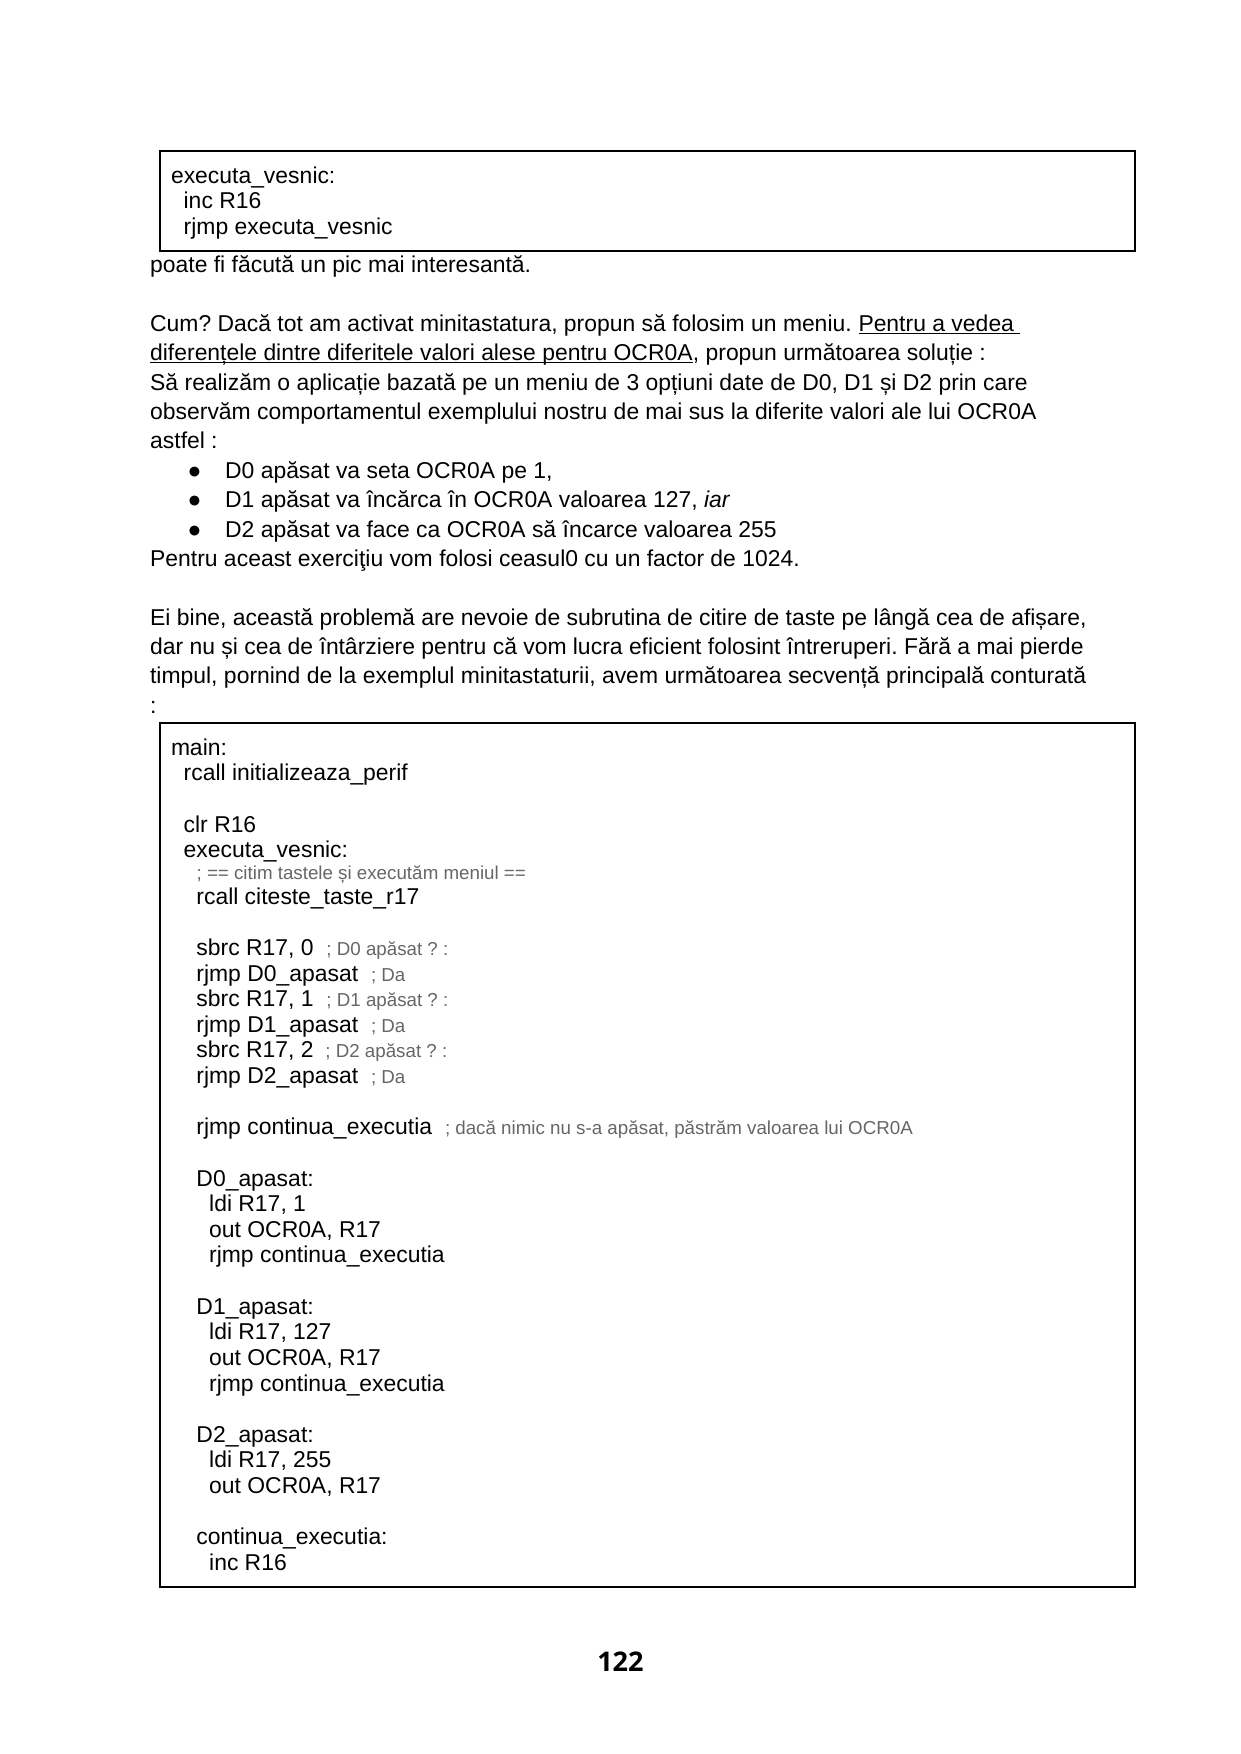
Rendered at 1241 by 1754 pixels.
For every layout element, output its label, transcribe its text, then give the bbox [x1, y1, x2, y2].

text Cum? Dacă tot am activat minitastatura, propun să folosim un meniu. Pentru a vedea diferențele dintre diferitele valori alese pentru OCR0A, propun următoarea soluție : [150, 311, 1091, 366]
text Să realizăm o aplicație bazată pe un meniu de 3 opțiuni date de D0, D1 și D2 prin care observăm comportamentul exemplului nostru de mai sus la diferite valori ale lui OCR0A astfel : [150, 369, 1091, 454]
table_header main: rcall initializeaza_perif clr R16 executa_vesnic: ; == citim tastele și executăm meniul == rcall citeste_taste_r17 sbrc R17, 0 ; D0 apăsat ? : rjmp D0_apasat ; Da sbrc R17, 1 ; D1 apăsat ? : rjmp D1_apasat ; Da sbrc R17, 2 ; D2 apăsat ? : rjmp D2_apasat ; Da rjmp continua_executia ; dacă nimic nu s-a apăsat, păstrăm valoarea lui OCR0A D0_apasat: ldi R17, 1 out OCR0A, R17 rjmp continua_executia D1_apasat: ldi R17, 127 out OCR0A, R17 rjmp continua_executia D2_apasat: ldi R17, 255 out OCR0A, R17 continua_executia: inc R16 [161, 724, 1134, 1586]
list D0 apăsat va seta OCR0A pe 1, [187, 457, 1091, 483]
list D2 apăsat va face ca OCR0A să încarce valoarea 255 [187, 516, 1091, 542]
text Pentru aceast exerciţiu vom folosi ceasul0 cu un factor de 1024. [150, 546, 1091, 571]
table_header executa_vesnic: inc R16 rjmp executa_vesnic [161, 152, 1134, 250]
text Ei bine, această problemă are nevoie de subrutina de citire de taste pe lângă cea de afișare, dar nu și cea de întârziere pentru că vom lucra eficient folosint întreruperi. Fără a mai pierde timpul, pornind de la exemplul minitastaturii, avem următoarea secvență principală conturată : [150, 604, 1091, 718]
text poate fi făcută un pic mai interesantă. [150, 252, 1091, 277]
list D1 apăsat va încărca în OCR0A valoarea 127, iar [187, 487, 1091, 512]
